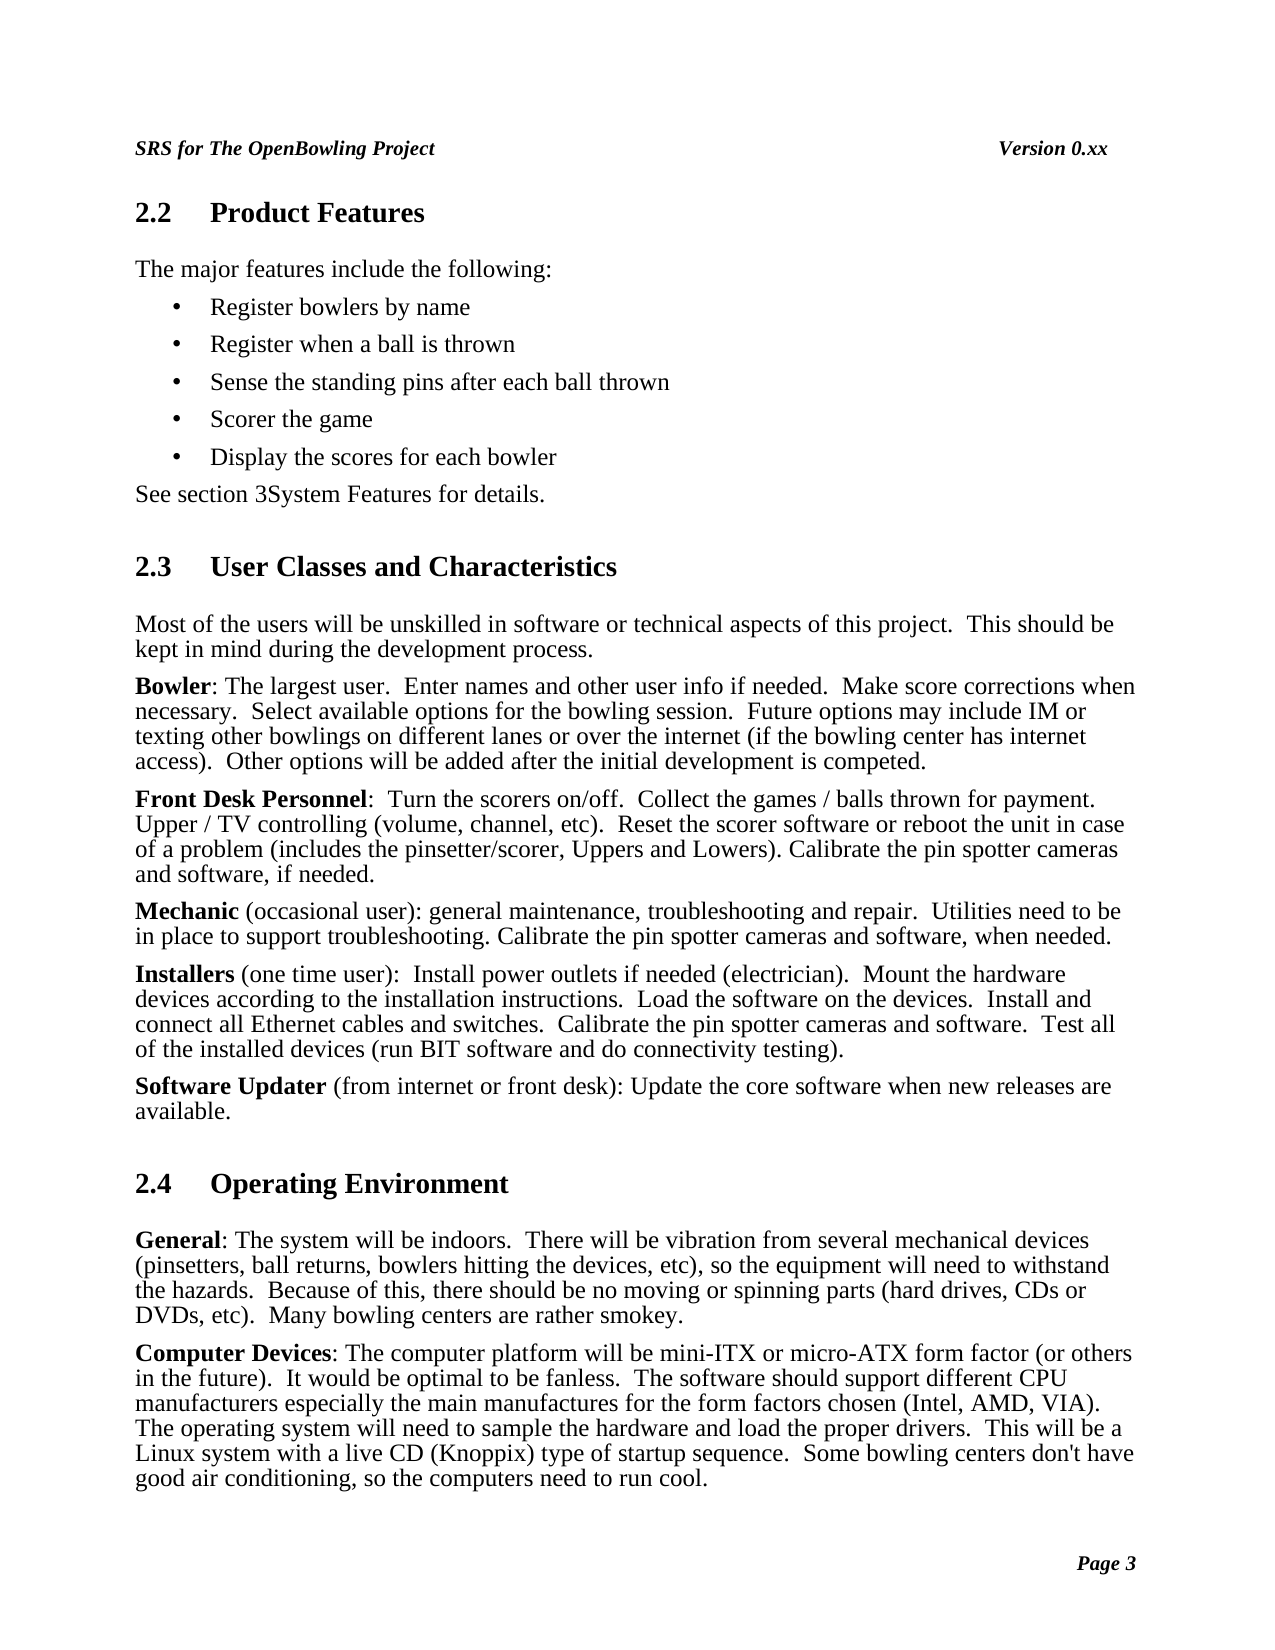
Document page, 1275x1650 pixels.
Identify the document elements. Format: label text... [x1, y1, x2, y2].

text Most of the users will be unskilled in software or technical aspects of this project. This should be kept in mind during the development process. [135, 612, 1140, 662]
subtitle Operating Environment [135, 1166, 1140, 1200]
text Bowler: The largest user. Enter names and other user info if needed. Make score corrections when necessary. Select available options for the bowling session. Future options may include IM or texting other bowlings on different lanes or over the internet (if the bowling center has internet access). Other options will be added after the initial development is competed. [135, 674, 1140, 774]
text See section 3.System Features for details. [135, 483, 1140, 508]
list Register when a ball is thrown [172, 333, 1140, 358]
text Installers (one time user): Install power outlets if needed (electrician). Mount the hardware devices according to the installation instructions. Load the software on the devices. Install and connect all Ethernet cables and switches. Calibrate the pin spotter cameras and software. Test all of the installed devices (run BIT software and do connectivity testing). [135, 962, 1140, 1062]
text Mechanic (occasional user): general maintenance, troubleshooting and repair. Utilities need to be in place to support troubleshooting. Calibrate the pin spotter cameras and software, when needed. [135, 899, 1140, 949]
text Front Desk Personnel: Turn the scorers on/off. Collect the games / balls thrown for payment. Upper / TV controlling (volume, channel, etc). Reset the scorer software or reboot the unit in case of a problem (includes the pinsetter/scorer, Uppers and Lowers). Calibrate the pin spotter cameras and software, if needed. [135, 787, 1140, 887]
text General: The system will be indoors. There will be vibration from several mechanical devices (pinsetters, ball returns, bowlers hitting the devices, etc), so the equipment will need to withstand the hazards. Because of this, there should be no moving or spinning parts (hard drives, CDs or DVDs, etc). Many bowling centers are rather smokey. [135, 1229, 1140, 1329]
list Sense the standing pins after each ball thrown [172, 370, 1140, 395]
subtitle User Classes and Characteristics [135, 549, 1140, 583]
list Display the scores for each bowler [172, 445, 1140, 470]
list Register bowlers by name [172, 295, 1140, 320]
list Scorer the game [172, 408, 1140, 433]
subtitle Product Features [135, 195, 1140, 228]
text Software Updater (from internet or front desk): Update the core software when new releases are available. [135, 1074, 1140, 1124]
text Computer Devices: The computer platform will be mini-ITX or micro-ATX form factor (or others in the future). It would be optimal to be fanless. The software should support different CPU manufacturers especially the main manufactures for the form factors chosen (Intel, AMD, VIA). The operating system will need to sample the hardware and load the proper drivers. This will be a Linux system with a live CD (Knoppix) type of startup sequence. Some bowling centers don't have good air conditioning, so the computers need to run cool. [135, 1341, 1140, 1491]
text The major features include the following: [135, 258, 1140, 283]
